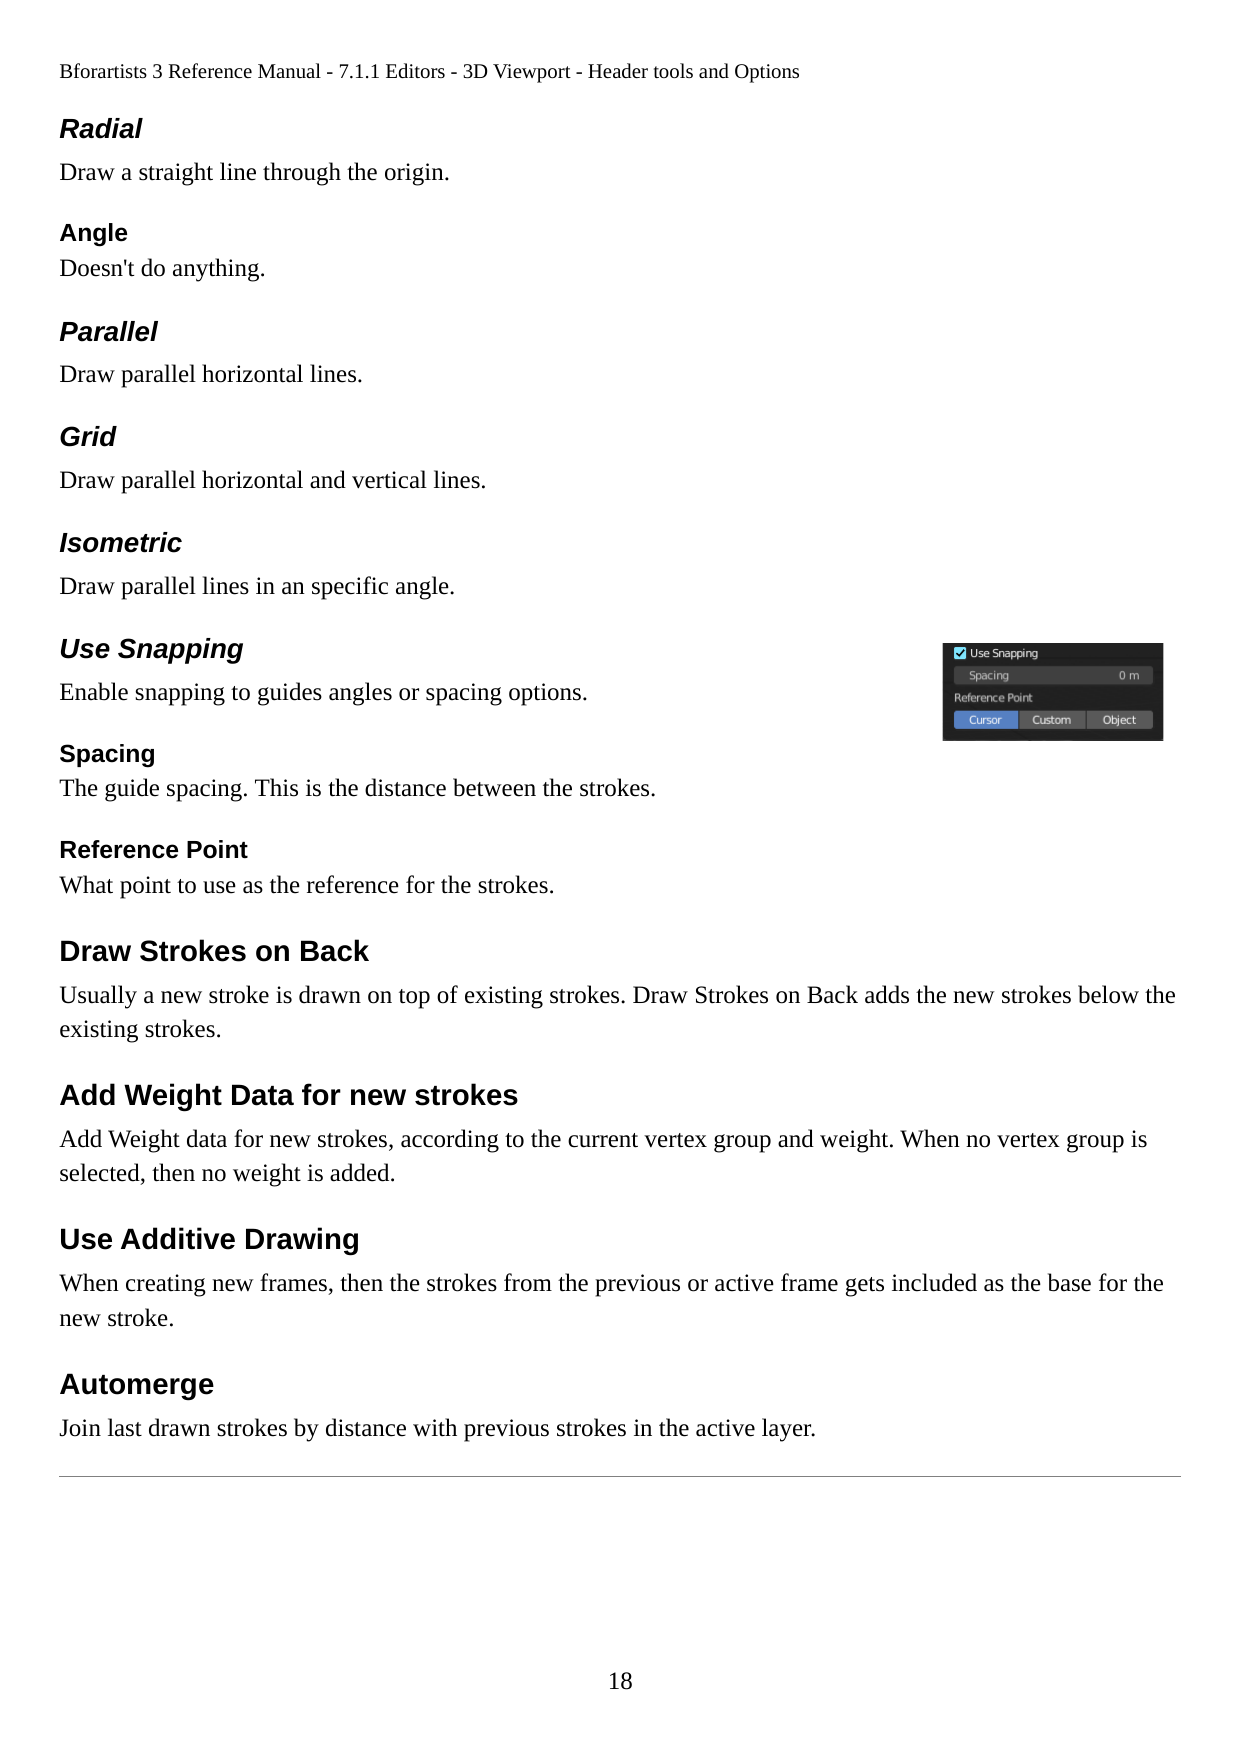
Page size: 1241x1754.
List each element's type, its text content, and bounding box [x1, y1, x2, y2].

subtitle Use Snapping [59, 633, 1181, 664]
subtitle Draw Strokes on Back [59, 933, 1181, 967]
subtitle Parallel [59, 315, 1181, 347]
text Draw a straight line through the origin. [59, 157, 1181, 186]
subtitle Use Additive Drawing [59, 1222, 1181, 1256]
text Doesn't do anything. [59, 253, 1181, 282]
subtitle Reference Point [59, 835, 1181, 863]
text Draw parallel horizontal lines. [59, 359, 1181, 388]
text What point to use as the reference for the strokes. [59, 870, 1181, 898]
subtitle Isometric [59, 527, 1181, 559]
text When creating new frames, then the strokes from the previous or active frame gets included as the base for the new stroke. [59, 1268, 1181, 1332]
text Enable snapping to guides angles or spacing options. [59, 677, 942, 706]
text Draw parallel horizontal and vertical lines. [59, 465, 1181, 494]
subtitle Grid [59, 421, 1181, 453]
subtitle Spacing [59, 739, 1181, 767]
subtitle Automerge [59, 1367, 1181, 1400]
text Join last drawn strokes by distance with previous strokes in the active layer. [59, 1413, 1181, 1442]
picture [942, 643, 1164, 741]
text Add Weight data for new strokes, according to the current vertex group and weight. When no vertex group is selected, then no weight is added. [59, 1124, 1181, 1187]
text Draw parallel lines in an specific angle. [59, 571, 1181, 600]
text The guide spacing. This is the distance between the strokes. [59, 773, 1181, 802]
subtitle Radial [59, 113, 1181, 144]
subtitle Angle [59, 218, 1181, 247]
text Usually a new stroke is drawn on top of existing strokes. Draw Strokes on Back adds the new strokes below the existing strokes. [59, 980, 1181, 1043]
subtitle Add Weight Data for new strokes [59, 1078, 1181, 1112]
